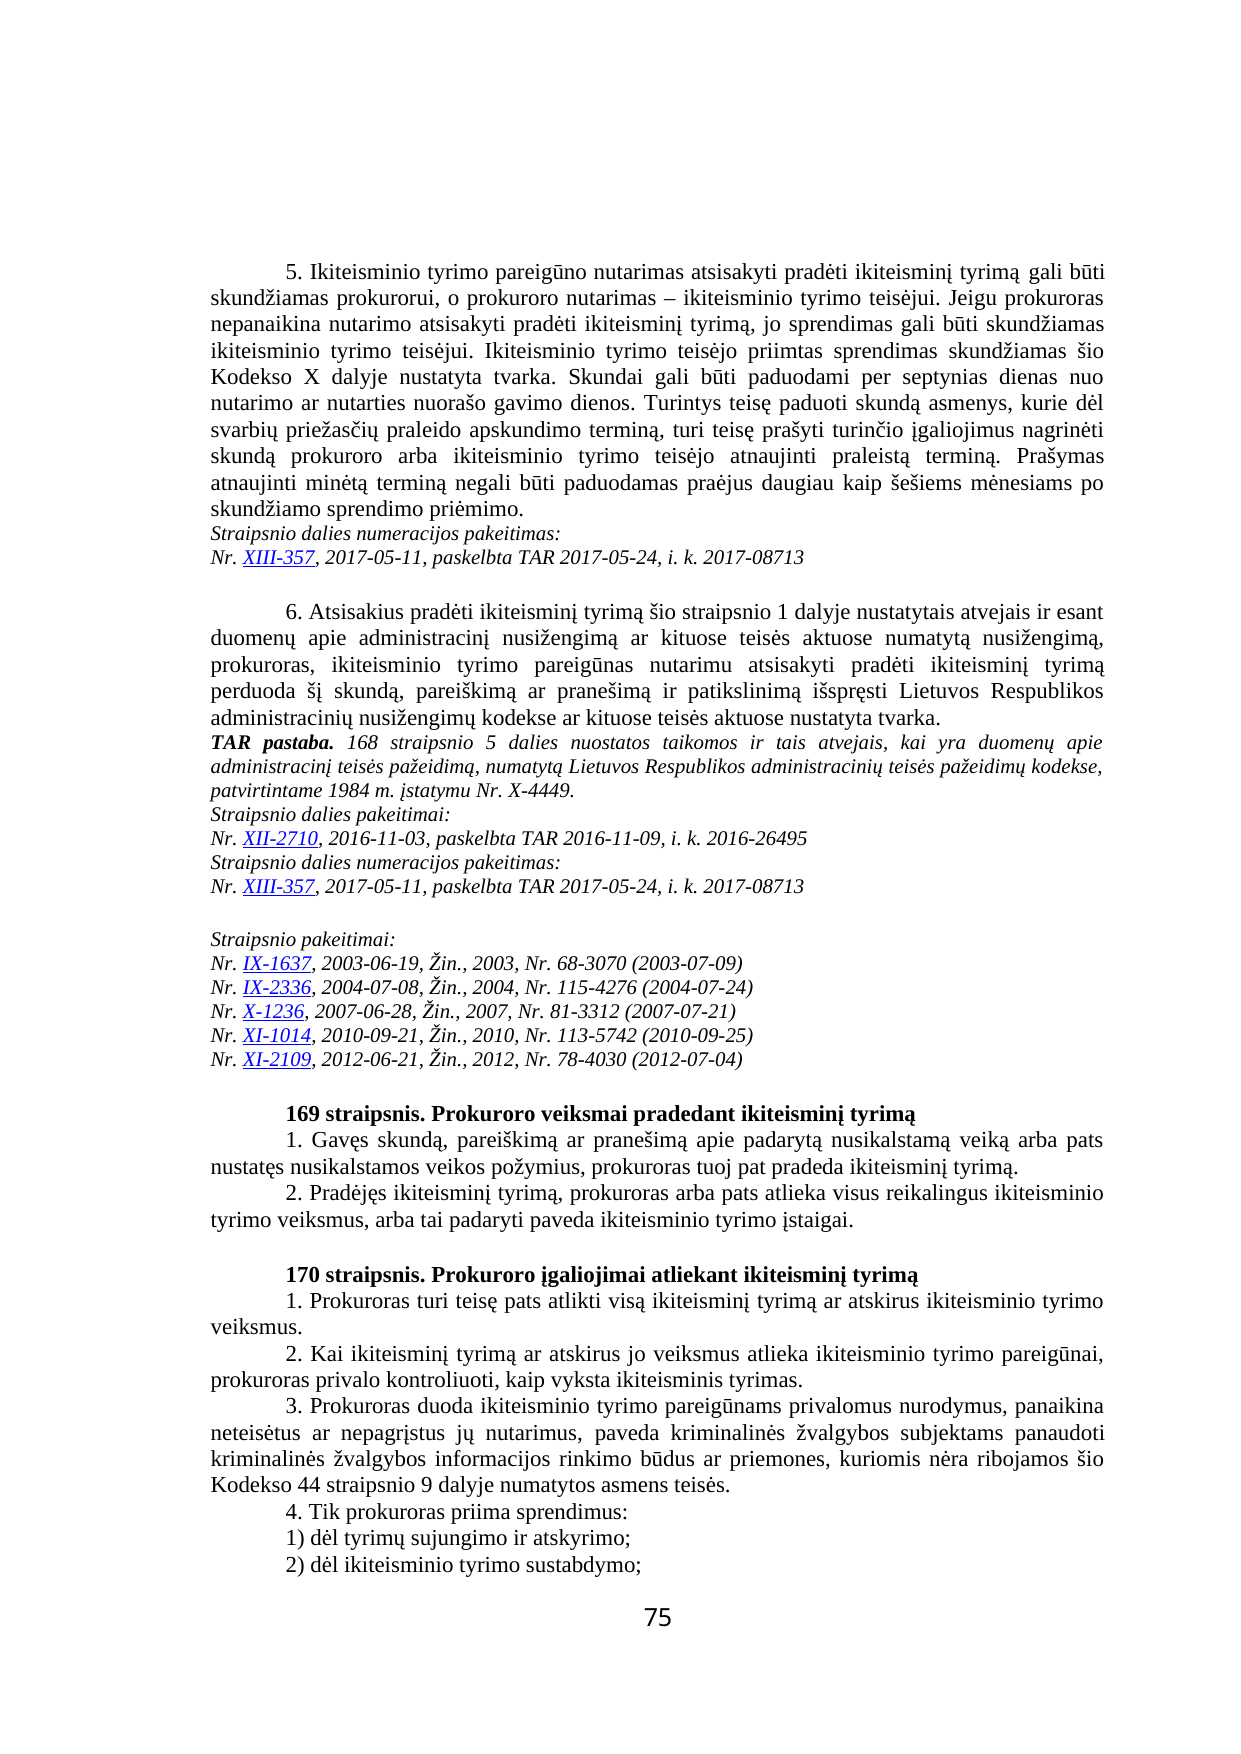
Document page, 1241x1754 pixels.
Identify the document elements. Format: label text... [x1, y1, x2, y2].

text Nr. XI-2109, 2012-06-21, Žin., 2012, Nr. 78-4030 (2012-07-04) [210, 1047, 1105, 1071]
text 4. Tik prokuroras priima sprendimus: [210, 1498, 1105, 1524]
text 2. Kai ikiteisminį tyrimą ar atskirus jo veiksmus atlieka ikiteisminio tyrimo pareigūnai, prokuroras privalo kontroliuoti, kaip vyksta ikiteisminis tyrimas. [210, 1340, 1105, 1392]
text 5. Ikiteisminio tyrimo pareigūno nutarimas atsisakyti pradėti ikiteisminį tyrimą gali būti skundžiamas prokurorui, o prokuroro nutarimas – ikiteisminio tyrimo teisėjui. Jeigu prokuroras nepanaikina nutarimo atsisakyti pradėti ikiteisminį tyrimą, jo sprendimas gali būti skundžiamas ikiteisminio tyrimo teisėjui. Ikiteisminio tyrimo teisėjo priimtas sprendimas skundžiamas šio Kodekso X dalyje nustatyta tvarka. Skundai gali būti paduodami per septynias dienas nuo nutarimo ar nutarties nuorašo gavimo dienos. Turintys teisę paduoti skundą asmenys, kurie dėl svarbių priežasčių praleido apskundimo terminą, turi teisę prašyti turinčio įgaliojimus nagrinėti skundą prokuroro arba ikiteisminio tyrimo teisėjo atnaujinti praleistą terminą. Prašymas atnaujinti minėtą terminą negali būti paduodamas praėjus daugiau kaip šešiems mėnesiams po skundžiamo sprendimo priėmimo. [210, 258, 1105, 521]
text Nr. XI-1014, 2010-09-21, Žin., 2010, Nr. 113-5742 (2010-09-25) [210, 1023, 1105, 1047]
text Straipsnio pakeitimai: [210, 927, 1105, 951]
text 6. Atsisakius pradėti ikiteisminį tyrimą šio straipsnio 1 dalyje nustatytais atvejais ir esant duomenų apie administracinį nusižengimą ar kituose teisės aktuose numatytą nusižengimą, prokuroras, ikiteisminio tyrimo pareigūnas nutarimu atsisakyti pradėti ikiteisminį tyrimą perduoda šį skundą, pareiškimą ar pranešimą ir patikslinimą išspręsti Lietuvos Respublikos administracinių nusižengimų kodekse ar kituose teisės aktuose nustatyta tvarka. [210, 598, 1105, 730]
text 1. Prokuroras turi teisę pats atlikti visą ikiteisminį tyrimą ar atskirus ikiteisminio tyrimo veiksmus. [210, 1287, 1105, 1340]
text Straipsnio dalies numeracijos pakeitimas: [210, 521, 1105, 545]
text Straipsnio dalies pakeitimai: [210, 802, 1105, 826]
text 169 straipsnis. Prokuroro veiksmai pradedant ikiteisminį tyrimą [210, 1100, 1105, 1127]
text Straipsnio dalies numeracijos pakeitimas: [210, 850, 1105, 874]
text 1) dėl tyrimų sujungimo ir atskyrimo; [210, 1524, 1105, 1551]
text 2. Pradėjęs ikiteisminį tyrimą, prokuroras arba pats atlieka visus reikalingus ikiteisminio tyrimo veiksmus, arba tai padaryti paveda ikiteisminio tyrimo įstaigai. [210, 1179, 1105, 1232]
text TAR pastaba. 168 straipsnio 5 dalies nuostatos taikomos ir tais atvejais, kai yra duomenų apie administracinį teisės pažeidimą, numatytą Lietuvos Respublikos administracinių teisės pažeidimų kodekse, patvirtintame 1984 m. įstatymu Nr. X-4449. [210, 730, 1105, 802]
text Nr. XIII-357, 2017-05-11, paskelbta TAR 2017-05-24, i. k. 2017-08713 [210, 545, 1105, 569]
text Nr. XII-2710, 2016-11-03, paskelbta TAR 2016-11-09, i. k. 2016-26495 [210, 826, 1105, 850]
text Nr. XIII-357, 2017-05-11, paskelbta TAR 2017-05-24, i. k. 2017-08713 [210, 874, 1105, 898]
text Nr. X-1236, 2007-06-28, Žin., 2007, Nr. 81-3312 (2007-07-21) [210, 999, 1105, 1023]
text 1. Gavęs skundą, pareiškimą ar pranešimą apie padarytą nusikalstamą veiką arba pats nustatęs nusikalstamos veikos požymius, prokuroras tuoj pat pradeda ikiteisminį tyrimą. [210, 1127, 1105, 1179]
text Nr. IX-2336, 2004-07-08, Žin., 2004, Nr. 115-4276 (2004-07-24) [210, 975, 1105, 999]
text 170 straipsnis. Prokuroro įgaliojimai atliekant ikiteisminį tyrimą [210, 1261, 1105, 1287]
text Nr. IX-1637, 2003-06-19, Žin., 2003, Nr. 68-3070 (2003-07-09) [210, 951, 1105, 975]
text 3. Prokuroras duoda ikiteisminio tyrimo pareigūnams privalomus nurodymus, panaikina neteisėtus ar nepagrįstus jų nutarimus, paveda kriminalinės žvalgybos subjektams panaudoti kriminalinės žvalgybos informacijos rinkimo būdus ar priemones, kuriomis nėra ribojamos šio Kodekso 44 straipsnio 9 dalyje numatytos asmens teisės. [210, 1392, 1105, 1498]
text 2) dėl ikiteisminio tyrimo sustabdymo; [210, 1551, 1105, 1577]
